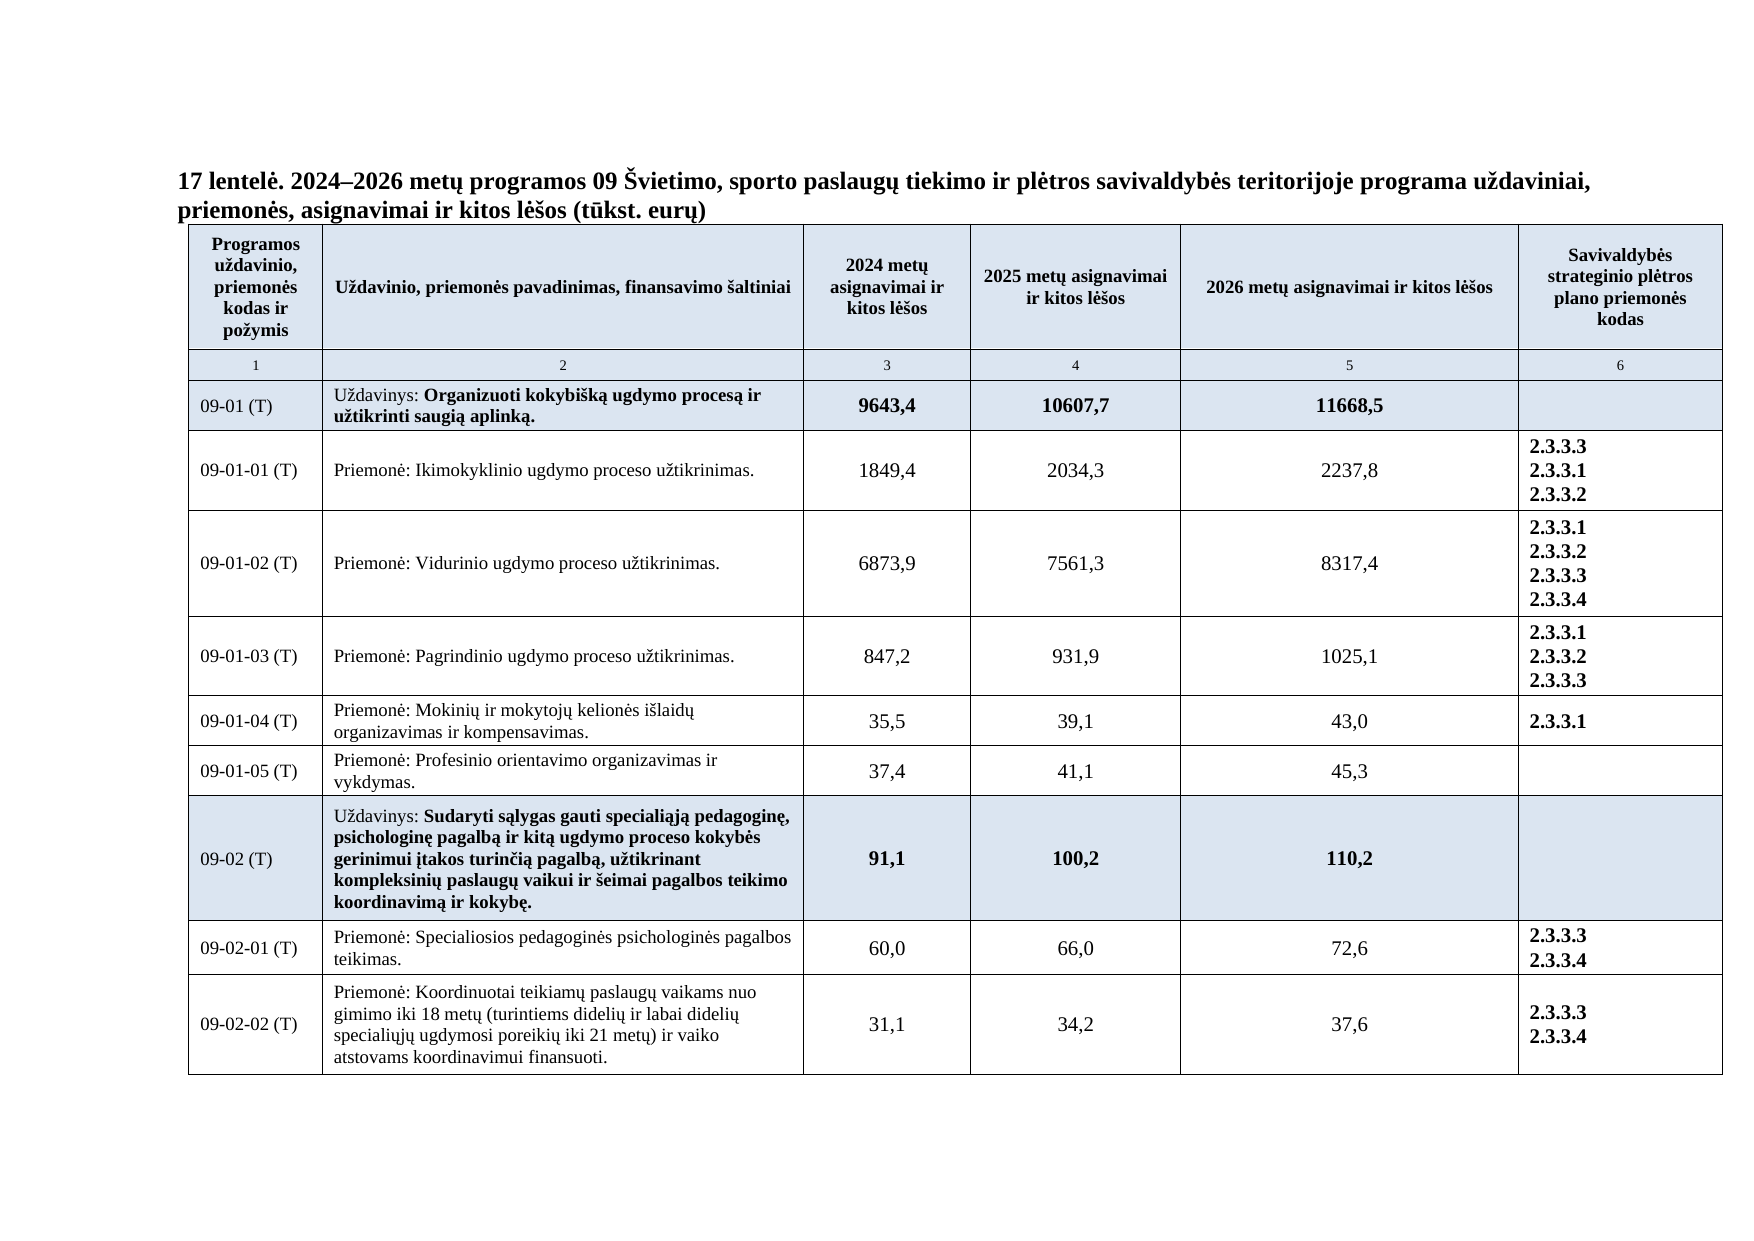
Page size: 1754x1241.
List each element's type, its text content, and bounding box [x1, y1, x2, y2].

table_cell 2.3.3.1 2.3.3.2 2.3.3.3 2.3.3.4 [1519, 511, 1722, 616]
table_cell 09-01 (T) [189, 381, 322, 430]
table_header Uždavinio, priemonės pavadinimas, finansavimo šaltiniai [323, 225, 803, 348]
table_cell 39,1 [971, 696, 1180, 745]
table_cell Priemonė: Vidurinio ugdymo proceso užtikrinimas. [323, 511, 803, 616]
table_cell 43,0 [1181, 696, 1518, 745]
table_cell 91,1 [804, 796, 970, 920]
table_cell 847,2 [804, 617, 970, 695]
table_header 2025 metų asignavimai ir kitos lėšos [971, 225, 1180, 348]
table_cell 7561,3 [971, 511, 1180, 616]
table_cell 3 [804, 350, 970, 380]
table_cell 8317,4 [1181, 511, 1518, 616]
table_cell 10607,7 [971, 381, 1180, 430]
table_cell 931,9 [971, 617, 1180, 695]
table_cell 41,1 [971, 746, 1180, 795]
table_cell 11668,5 [1181, 381, 1518, 430]
table_cell Priemonė: Mokinių ir mokytojų kelionės išlaidų organizavimas ir kompensavimas. [323, 696, 803, 745]
table_cell 09-01-03 (T) [189, 617, 322, 695]
table_cell 2.3.3.1 2.3.3.2 2.3.3.3 [1519, 617, 1722, 695]
table_cell Uždavinys: Organizuoti kokybišką ugdymo procesą ir užtikrinti saugią aplinką. [323, 381, 803, 430]
table_cell 31,1 [804, 975, 970, 1073]
table_cell 2034,3 [971, 431, 1180, 509]
table_cell 1025,1 [1181, 617, 1518, 695]
table_cell 2.3.3.3 2.3.3.4 [1519, 975, 1722, 1073]
table_cell [1519, 381, 1722, 430]
table_cell [1519, 796, 1722, 920]
table_cell 2.3.3.3 2.3.3.1 2.3.3.2 [1519, 431, 1722, 509]
table_cell 09-02 (T) [189, 796, 322, 920]
table_cell 09-01-02 (T) [189, 511, 322, 616]
table_cell 6873,9 [804, 511, 970, 616]
table_cell 100,2 [971, 796, 1180, 920]
table_cell 09-02-02 (T) [189, 975, 322, 1073]
table_cell [1519, 746, 1722, 795]
table_cell 45,3 [1181, 746, 1518, 795]
table_cell 35,5 [804, 696, 970, 745]
table_cell 34,2 [971, 975, 1180, 1073]
table_cell 5 [1181, 350, 1518, 380]
table_header 2026 metų asignavimai ir kitos lėšos [1181, 225, 1518, 348]
table_cell Priemonė: Koordinuotai teikiamų paslaugų vaikams nuo gimimo iki 18 metų (turintiems didelių ir labai didelių specialiųjų ugdymosi poreikių iki 21 metų) ir vaiko atstovams koordinavimui finansuoti. [323, 975, 803, 1073]
table_cell Uždavinys: Sudaryti sąlygas gauti specialiąją pedagoginę, psichologinę pagalbą ir kitą ugdymo proceso kokybės gerinimui įtakos turinčią pagalbą, užtikrinant kompleksinių paslaugų vaikui ir šeimai pagalbos teikimo koordinavimą ir kokybę. [323, 796, 803, 920]
table_cell 37,6 [1181, 975, 1518, 1073]
table_cell 4 [971, 350, 1180, 380]
table_cell 110,2 [1181, 796, 1518, 920]
table_cell 2.3.3.3 2.3.3.4 [1519, 921, 1722, 973]
table_cell 09-01-04 (T) [189, 696, 322, 745]
table_cell 37,4 [804, 746, 970, 795]
table_cell 09-02-01 (T) [189, 921, 322, 973]
table_cell 1849,4 [804, 431, 970, 509]
table_cell 2 [323, 350, 803, 380]
table_cell 66,0 [971, 921, 1180, 973]
table_header Savivaldybės strateginio plėtros plano priemonės kodas [1519, 225, 1722, 348]
table_header Programos uždavinio, priemonės kodas ir požymis [189, 225, 322, 348]
table_cell Priemonė: Ikimokyklinio ugdymo proceso užtikrinimas. [323, 431, 803, 509]
table_cell 09-01-01 (T) [189, 431, 322, 509]
table_cell 72,6 [1181, 921, 1518, 973]
table_cell Priemonė: Profesinio orientavimo organizavimas ir vykdymas. [323, 746, 803, 795]
table_cell 1 [189, 350, 322, 380]
table_cell 09-01-05 (T) [189, 746, 322, 795]
table_cell Priemonė: Pagrindinio ugdymo proceso užtikrinimas. [323, 617, 803, 695]
table_cell 2.3.3.1 [1519, 696, 1722, 745]
text 17 lentelė. 2024–2026 metų programos 09 Švietimo, sporto paslaugų tiekimo ir plėtros savivaldybės teritorijoje programa uždaviniai, priemonės, asignavimai ir kitos lėšos (tūkst. eurų) [177, 166, 1695, 223]
table_header 2024 metų asignavimai ir kitos lėšos [804, 225, 970, 348]
table_cell Priemonė: Specialiosios pedagoginės psichologinės pagalbos teikimas. [323, 921, 803, 973]
table_cell 6 [1519, 350, 1722, 380]
table_cell 9643,4 [804, 381, 970, 430]
table_cell 2237,8 [1181, 431, 1518, 509]
table_cell 60,0 [804, 921, 970, 973]
